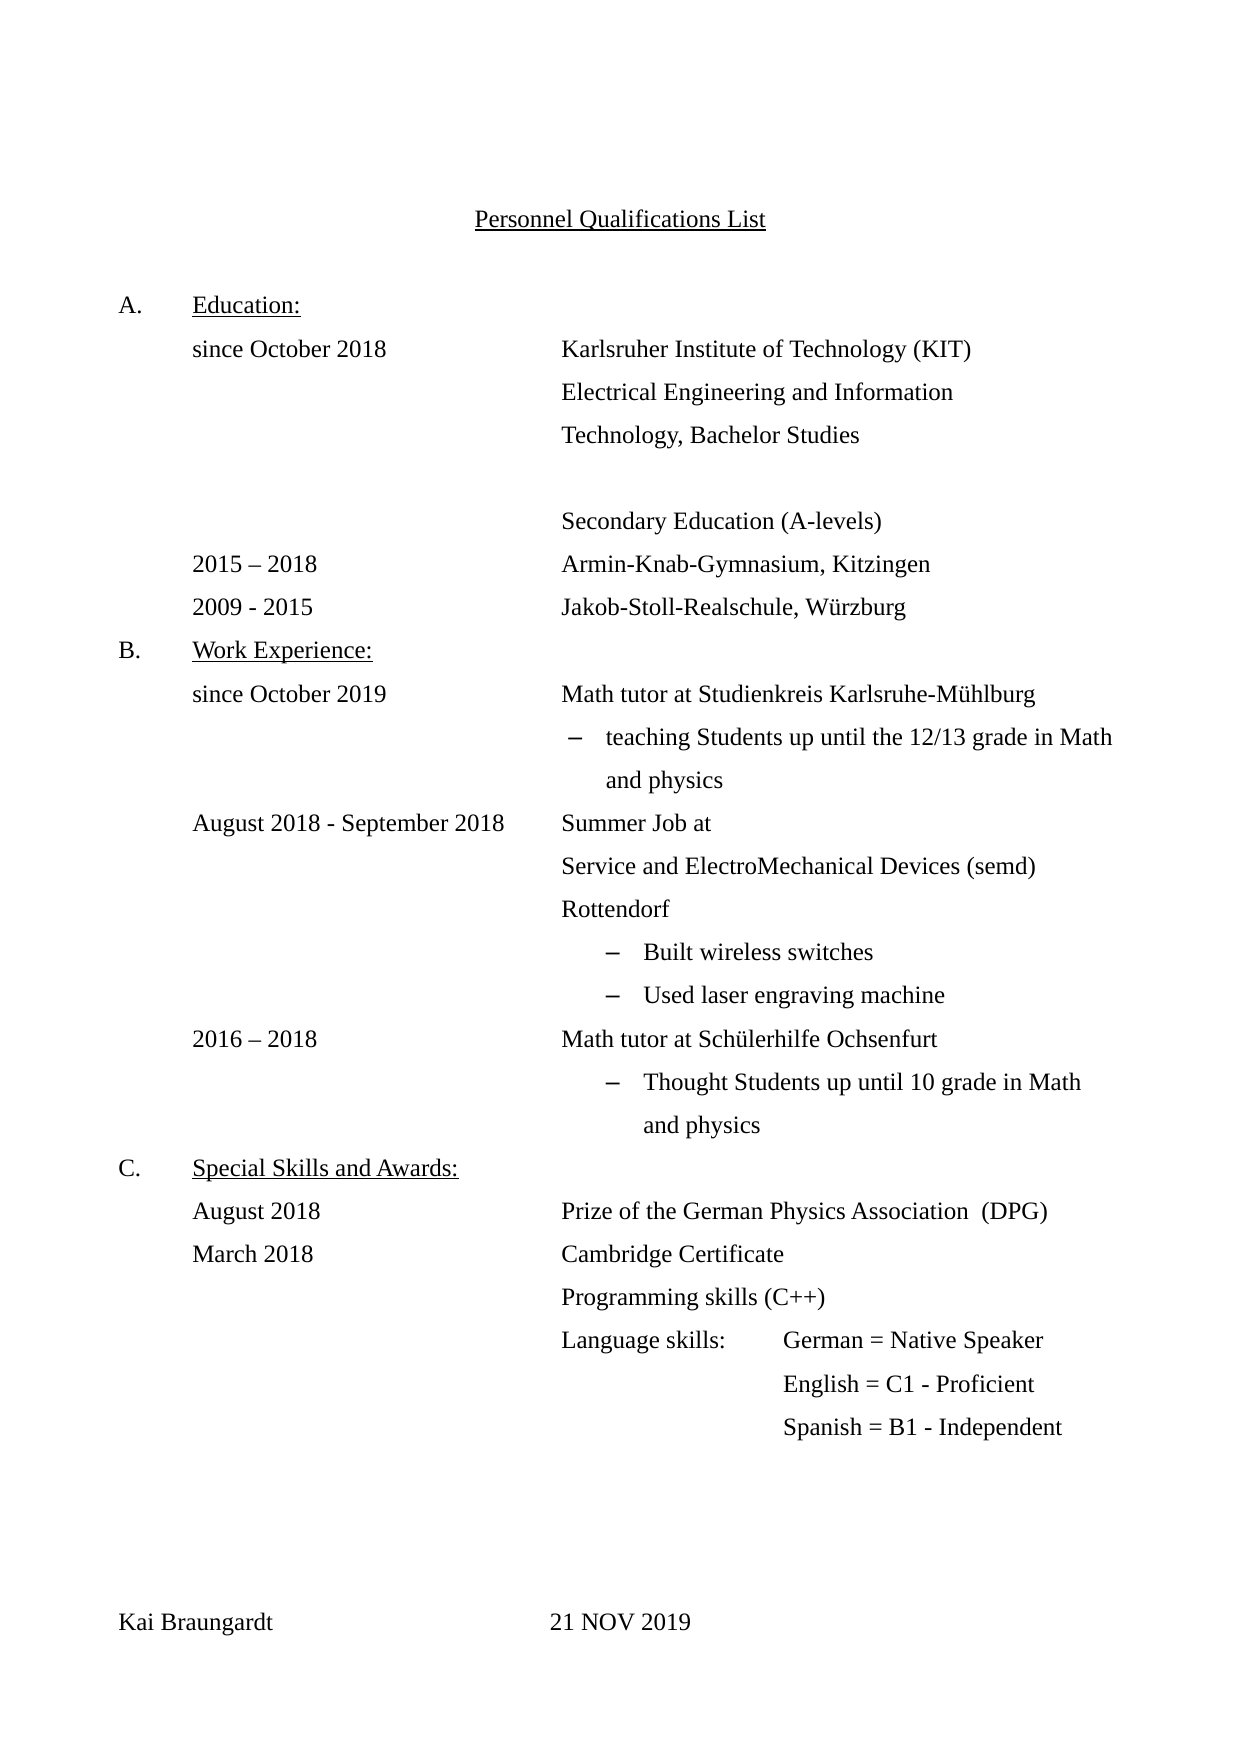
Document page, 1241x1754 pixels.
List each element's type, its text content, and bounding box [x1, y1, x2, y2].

list teaching Students up until the 12/13 grade in Math and physics [568, 722, 1122, 794]
text B. Work Experience: [118, 636, 1122, 664]
text Electrical Engineering and Information Technology, Bachelor Studies [118, 377, 1122, 449]
text English = C1 - Proficient [118, 1369, 1122, 1397]
text A. Education: [118, 291, 1122, 319]
text C. Special Skills and Awards: [118, 1153, 1122, 1182]
text Secondary Education (A-levels) [118, 506, 1122, 535]
text since October 2019 Math tutor at Studienkreis Karlsruhe-Mühlburg [118, 679, 1122, 707]
list Thought Students up until 10 grade in Math and physics [606, 1067, 1122, 1139]
list Used laser engraving machine [606, 981, 1122, 1009]
text 2016 – 2018 Math tutor at Schülerhilfe Ochsenfurt [118, 1024, 1122, 1052]
text March 2018 Cambridge Certificate [118, 1239, 1122, 1268]
text August 2018 - September 2018 Summer Job at [118, 808, 1122, 837]
text Language skills: German = Native Speaker [118, 1326, 1122, 1354]
list Built wireless switches [606, 937, 1122, 966]
text Spanish = B1 - Independent [118, 1412, 1122, 1441]
text Personnel Qualifications List [118, 204, 1122, 233]
text 2009 - 2015 Jakob-Stoll-Realschule, Würzburg [118, 592, 1122, 621]
text Service and ElectroMechanical Devices (semd) Rottendorf [118, 851, 1122, 923]
text since October 2018 Karlsruher Institute of Technology (KIT) [118, 334, 1122, 362]
text August 2018 Prize of the German Physics Association (DPG) [118, 1196, 1122, 1225]
text 2015 – 2018 Armin-Knab-Gymnasium, Kitzingen [118, 549, 1122, 578]
text Programming skills (C++) [118, 1282, 1122, 1311]
